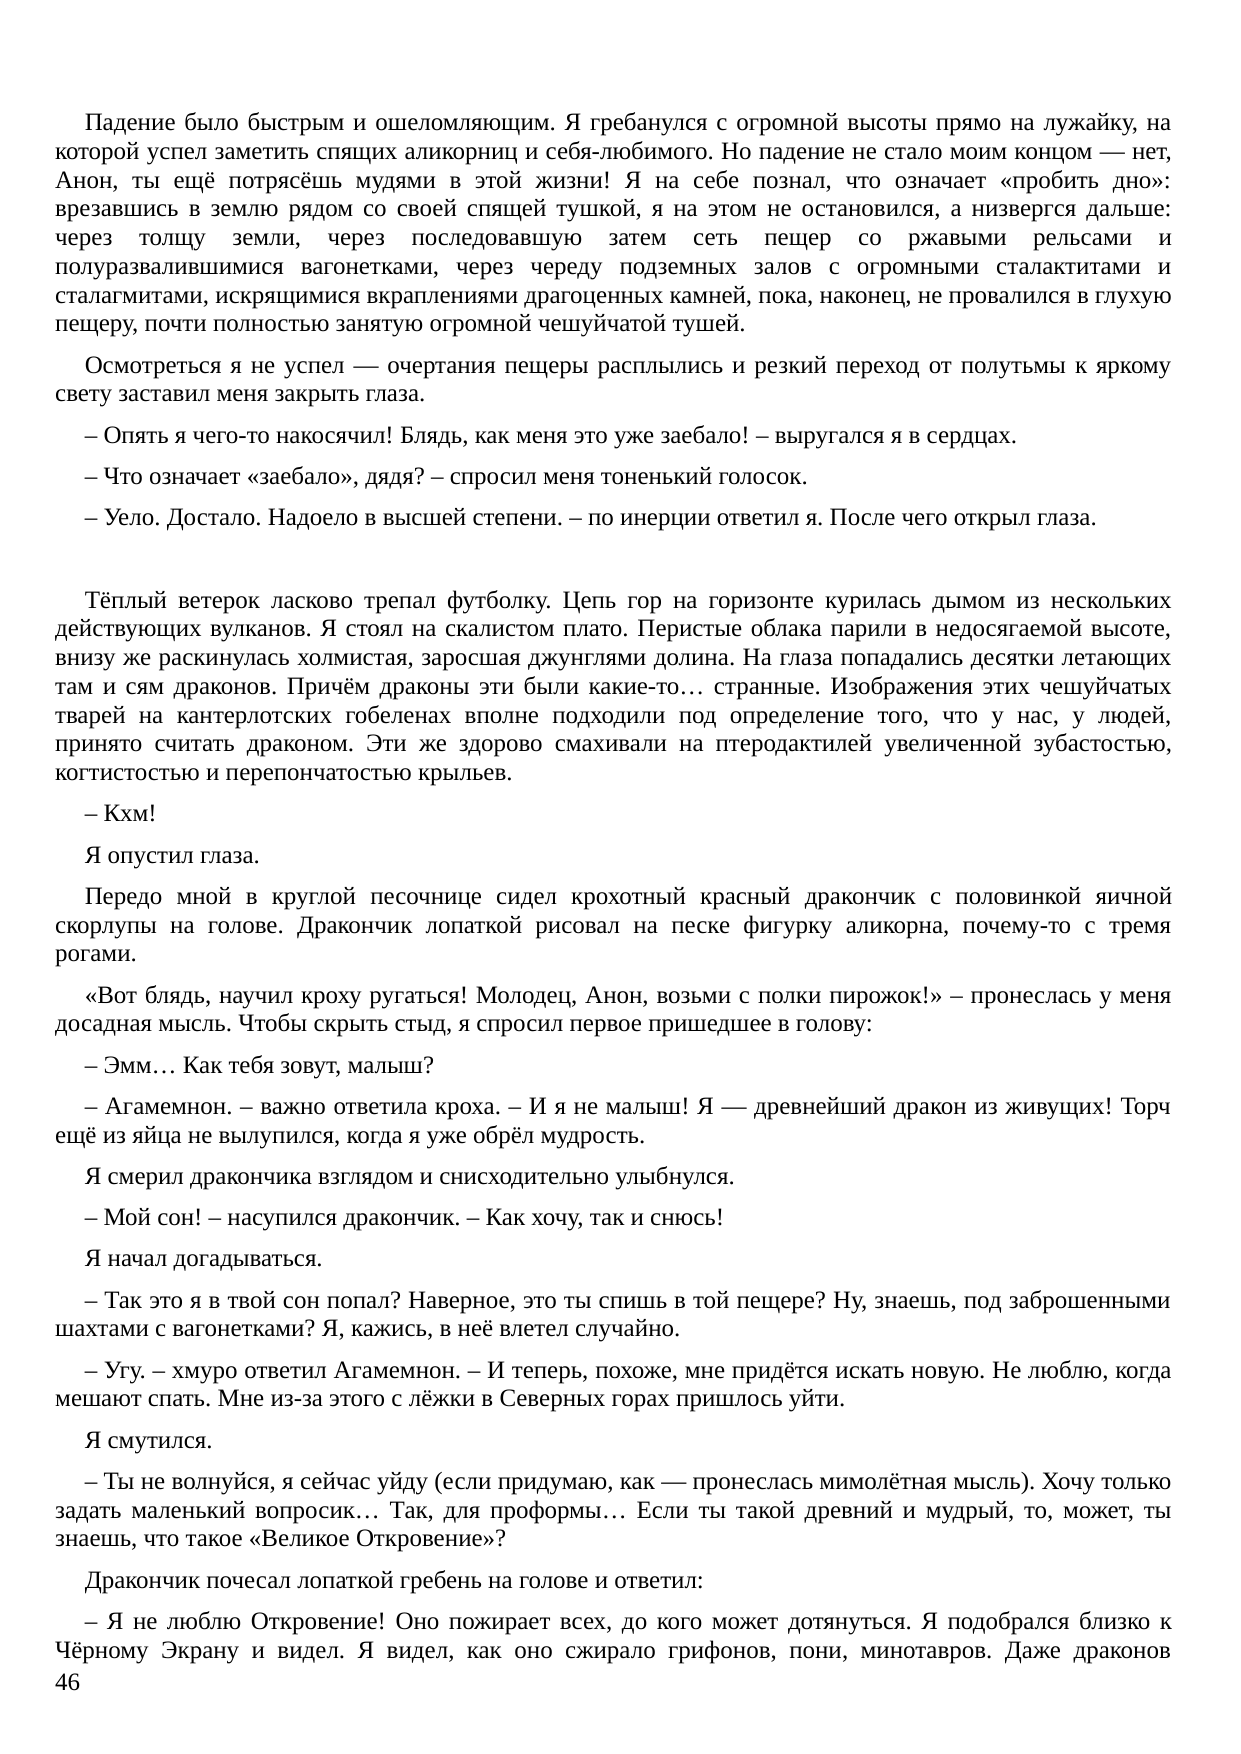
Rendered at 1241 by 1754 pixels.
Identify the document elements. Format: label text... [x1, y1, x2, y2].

text Я начал догадываться. [55, 1243, 1173, 1272]
text – Уело. Достало. Надоело в высшей степени. – по инерции ответил я. После чего открыл глаза. [55, 502, 1173, 531]
text Я смерил дракончика взглядом и снисходительно улыбнулся. [55, 1161, 1173, 1190]
text «Вот блядь, научил кроху ругаться! Молодец, Анон, возьми с полки пирожок!» – пронеслась у меня досадная мысль. Чтобы скрыть стыд, я спросил первое пришедшее в голову: [55, 980, 1173, 1037]
text Передо мной в круглой песочнице сидел крохотный красный дракончик с половинкой яичной скорлупы на голове. Дракончик лопаткой рисовал на песке фигурку аликорна, почему-то с тремя рогами. [55, 881, 1173, 967]
text – Я не люблю Откровение! Оно пожирает всех, до кого может дотянуться. Я подобрался близко к Чёрному Экрану и видел. Я видел, как оно сжирало грифонов, пони, минотавров. Даже драконов [55, 1606, 1173, 1663]
text Осмотреться я не успел — очертания пещеры расплылись и резкий переход от полутьмы к яркому свету заставил меня закрыть глаза. [55, 350, 1173, 407]
text Тёплый ветерок ласково трепал футболку. Цепь гор на горизонте курилась дымом из нескольких действующих вулканов. Я стоял на скалистом плато. Перистые облака парили в недосягаемой высоте, внизу же раскинулась холмистая, заросшая джунглями долина. На глаза попадались десятки летающих там и сям драконов. Причём драконы эти были какие-то… странные. Изображения этих чешуйчатых тварей на кантерлотских гобеленах вполне подходили под определение того, что у нас, у людей, принято считать драконом. Эти же здорово смахивали на птеродактилей увеличенной зубастостью, когтистостью и перепончатостью крыльев. [55, 585, 1173, 786]
text – Ты не волнуйся, я сейчас уйду (если придумаю, как — пронеслась мимолётная мысль). Хочу только задать маленький вопросик… Так, для проформы… Если ты такой древний и мудрый, то, может, ты знаешь, что такое «Великое Откровение»? [55, 1466, 1173, 1552]
text – Опять я чего-то накосячил! Блядь, как меня это уже заебало! – выругался я в сердцах. [55, 420, 1173, 448]
text Я смутился. [55, 1425, 1173, 1453]
text – Кхм! [55, 798, 1173, 827]
text – Агамемнон. – важно ответила кроха. – И я не малыш! Я — древнейший дракон из живущих! Торч ещё из яйца не вылупился, когда я уже обрёл мудрость. [55, 1091, 1173, 1148]
text Я опустил глаза. [55, 840, 1173, 868]
text – Так это я в твой сон попал? Наверное, это ты спишь в той пещере? Ну, знаешь, под заброшенными шахтами с вагонетками? Я, кажись, в неё влетел случайно. [55, 1285, 1173, 1342]
text – Мой сон! – насупился дракончик. – Как хочу, так и снюсь! [55, 1202, 1173, 1231]
text – Эмм… Как тебя зовут, малыш? [55, 1050, 1173, 1078]
text Дракончик почесал лопаткой гребень на голове и ответил: [55, 1565, 1173, 1593]
text Падение было быстрым и ошеломляющим. Я гребанулся с огромной высоты прямо на лужайку, на которой успел заметить спящих аликорниц и себя-любимого. Но падение не стало моим концом — нет, Анон, ты ещё потрясёшь мудями в этой жизни! Я на себе познал, что означает «пробить дно»: врезавшись в землю рядом со своей спящей тушкой, я на этом не остановился, а низвергся дальше: через толщу земли, через последовавшую затем сеть пещер со ржавыми рельсами и полуразвалившимися вагонетками, через череду подземных залов с огромными сталактитами и сталагмитами, искрящимися вкраплениями драгоценных камней, пока, наконец, не провалился в глухую пещеру, почти полностью занятую огромной чешуйчатой тушей. [55, 107, 1173, 337]
text – Что означает «заебало», дядя? – спросил меня тоненький голосок. [55, 461, 1173, 490]
text – Угу. – хмуро ответил Агамемнон. – И теперь, похоже, мне придётся искать новую. Не люблю, когда мешают спать. Мне из-за этого с лёжки в Северных горах пришлось уйти. [55, 1355, 1173, 1412]
